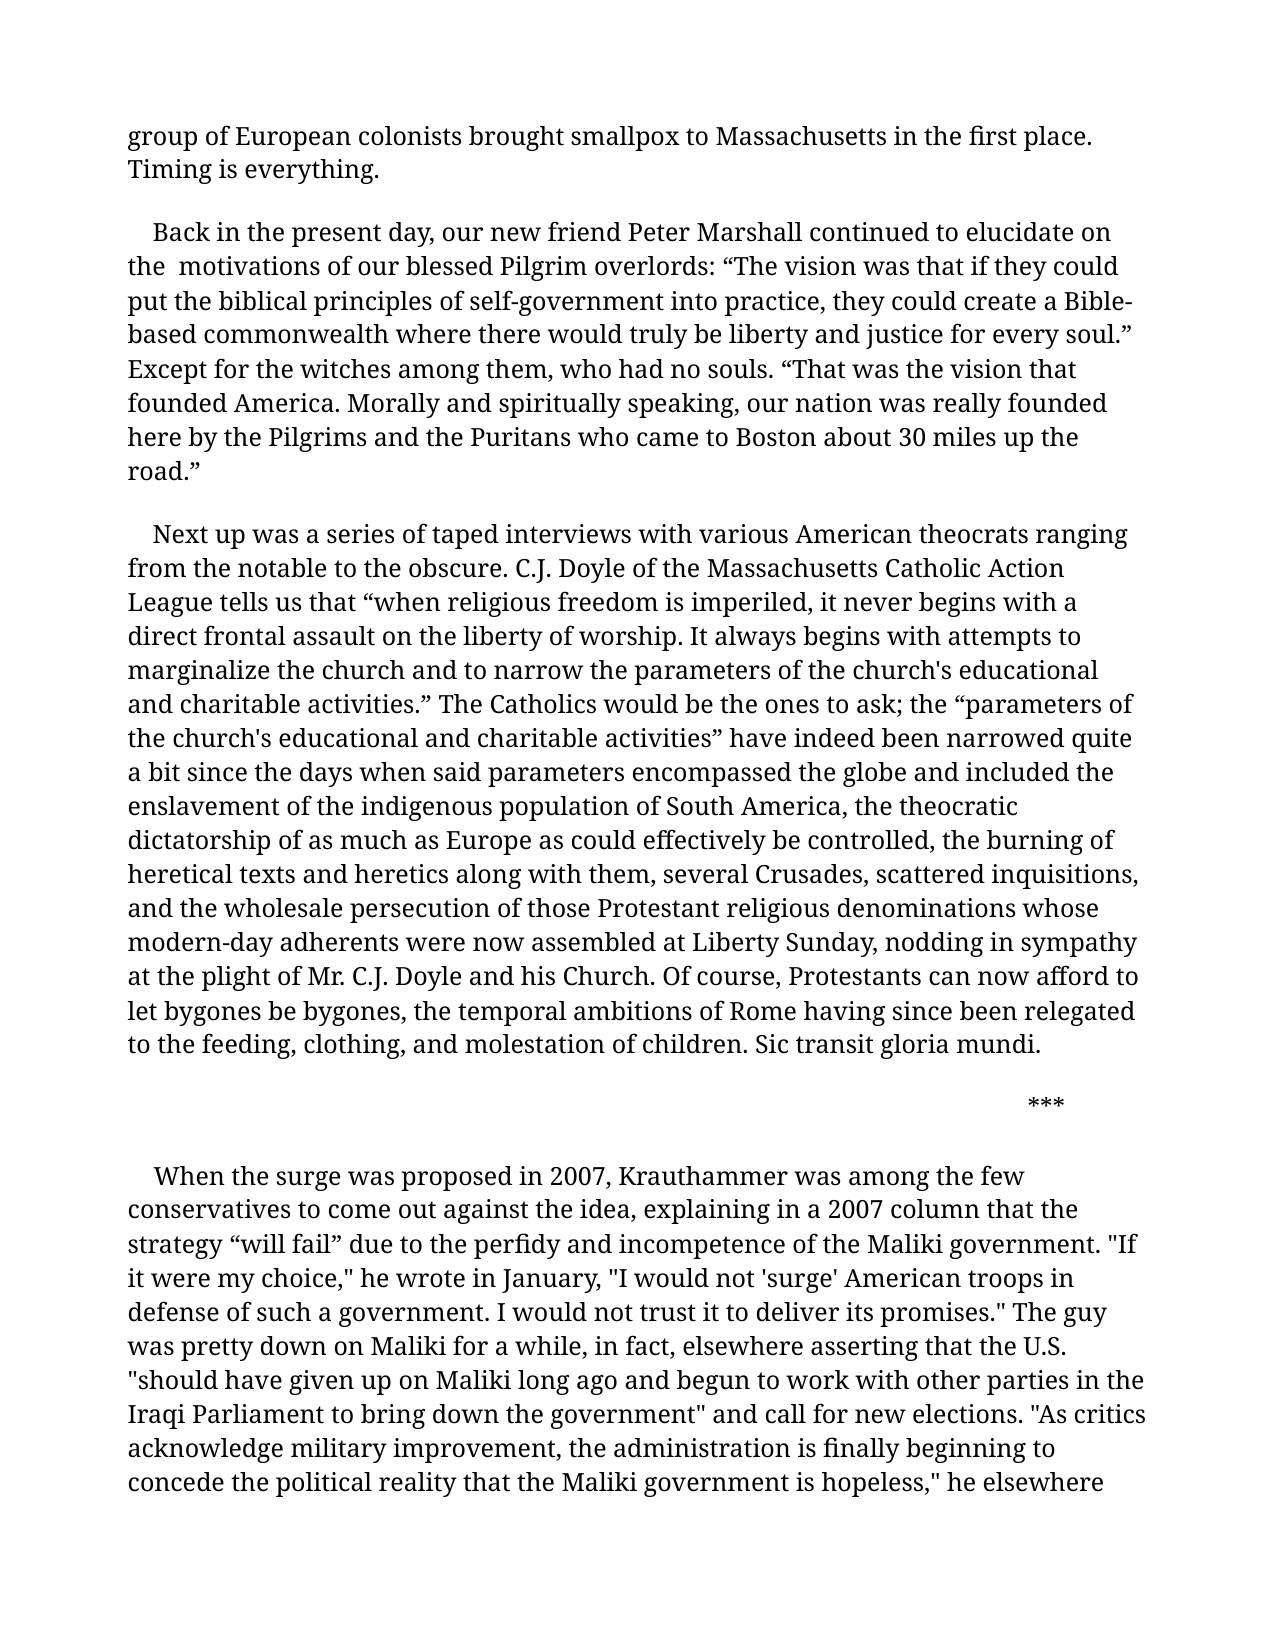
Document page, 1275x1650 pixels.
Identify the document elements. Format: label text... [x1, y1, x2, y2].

text Back in the present day, our new friend Peter Marshall continued to elucidate on the motivations of our blessed Pilgrim overlords: “The vision was that if they could put the biblical principles of self-government into practice, they could create a Bible-based commonwealth where there would truly be liberty and justice for every soul.” Except for the witches among them, who had no souls. “That was the vision that founded America. Morally and spiritually speaking, our nation was really founded here by the Pilgrims and the Puritans who came to Boston about 30 miles up the road.” [127, 215, 1147, 487]
text Next up was a series of taped interviews with various American theocrats ranging from the notable to the obscure. C.J. Doyle of the Massachusetts Catholic Action League tells us that “when religious freedom is imperiled, it never begins with a direct frontal assault on the liberty of worship. It always begins with attempts to marginalize the church and to narrow the parameters of the church's educational and charitable activities.” The Catholics would be the ones to ask; the “parameters of the church's educational and charitable activities” have indeed been narrowed quite a bit since the days when said parameters encompassed the globe and included the enslavement of the indigenous population of South America, the theocratic dictatorship of as much as Europe as could effectively be controlled, the burning of heretical texts and heretics along with them, several Crusades, scattered inquisitions, and the wholesale persecution of those Protestant religious denominations whose modern-day adherents were now assembled at Liberty Sunday, nodding in sympathy at the plight of Mr. C.J. Doyle and his Church. Of course, Protestants can now afford to let bygones be bygones, the temporal ambitions of Rome having since been relegated to the feeding, clothing, and molestation of children. Sic transit gloria mundi. [127, 516, 1147, 1061]
text *** [127, 1090, 1147, 1124]
text When the surge was proposed in 2007, Krauthammer was among the few conservatives to come out against the idea, explaining in a 2007 column that the strategy “will fail” due to the perfidy and incompetence of the Maliki government. "If it were my choice," he wrote in January, "I would not 'surge' American troops in defense of such a government. I would not trust it to deliver its promises." The guy was pretty down on Maliki for a while, in fact, elsewhere asserting that the U.S. "should have given up on Maliki long ago and begun to work with other parties in the Iraqi Parliament to bring down the government" and call for new elections. "As critics acknowledge military improvement, the administration is finally beginning to concede the political reality that the Maliki government is hopeless," he elsewhere [127, 1124, 1147, 1499]
text group of European colonists brought smallpox to Massachusetts in the first place. Timing is everything. [127, 118, 1147, 186]
